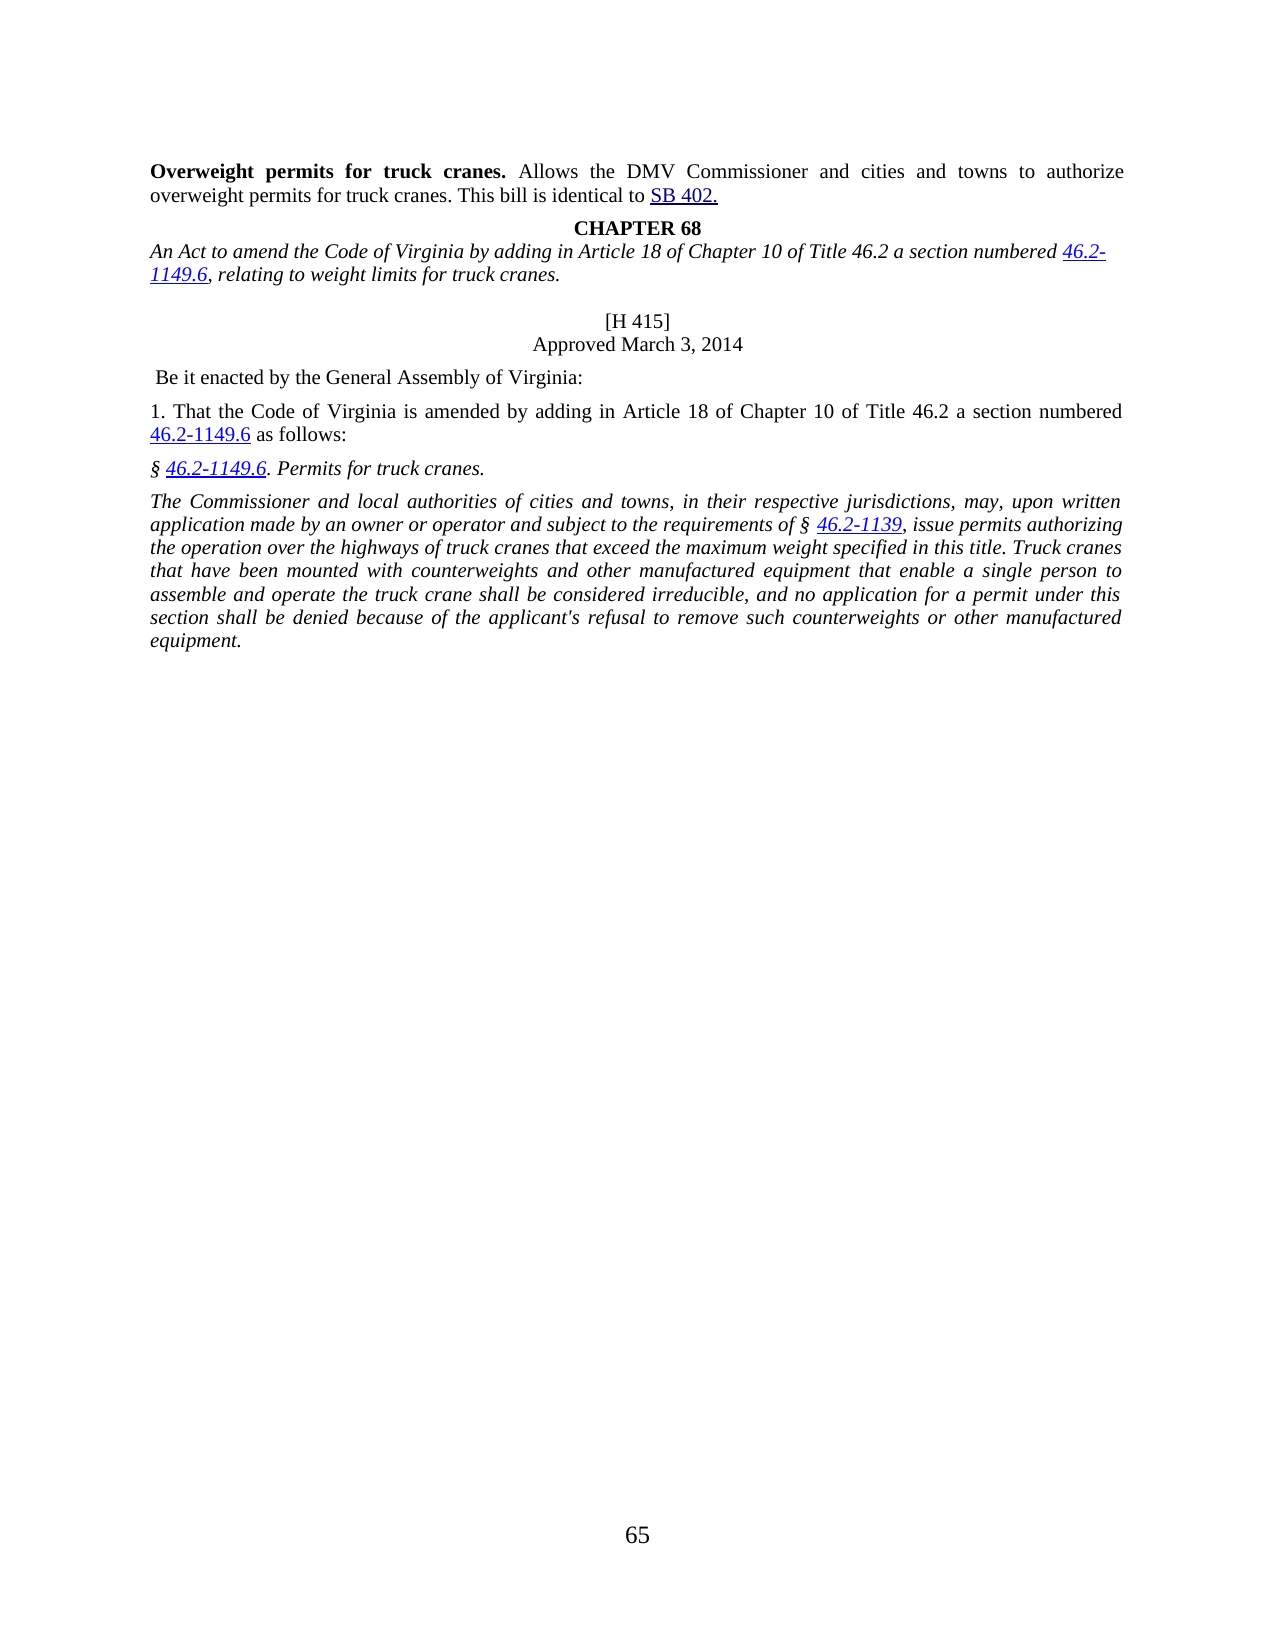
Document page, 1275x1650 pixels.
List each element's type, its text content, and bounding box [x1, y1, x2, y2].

text The Commissioner and local authorities of cities and towns, in their respective jurisdictions, may, upon written application made by an owner or operator and subject to the requirements of § 46.2-1139, issue permits authorizing the operation over the highways of truck cranes that exceed the maximum weight specified in this title. Truck cranes that have been mounted with counterweights and other manufactured equipment that enable a single person to assemble and operate the truck crane shall be considered irreducible, and no application for a permit under this section shall be denied because of the applicant's refusal to remove such counterweights or other manufactured equipment. [150, 490, 1125, 652]
text CHAPTER 68 [150, 217, 1125, 240]
text § 46.2-1149.6. Permits for truck cranes. [150, 456, 1125, 479]
text 1. That the Code of Virginia is amended by adding in Article 18 of Chapter 10 of Title 46.2 a section numbered 46.2-1149.6 as follows: [150, 400, 1125, 446]
text Be it enacted by the General Assembly of Virginia: [150, 366, 1125, 389]
text Overweight permits for truck cranes. Allows the DMV Commissioner and cities and towns to authorize overweight permits for truck cranes. This bill is identical to SB 402. [150, 160, 1125, 207]
text An Act to amend the Code of Virginia by adding in Article 18 of Chapter 10 of Title 46.2 a section numbered 46.2-1149.6, relating to weight limits for truck cranes. [150, 240, 1125, 286]
text [H 415] [150, 309, 1125, 333]
text Approved March 3, 2014 [150, 333, 1125, 356]
